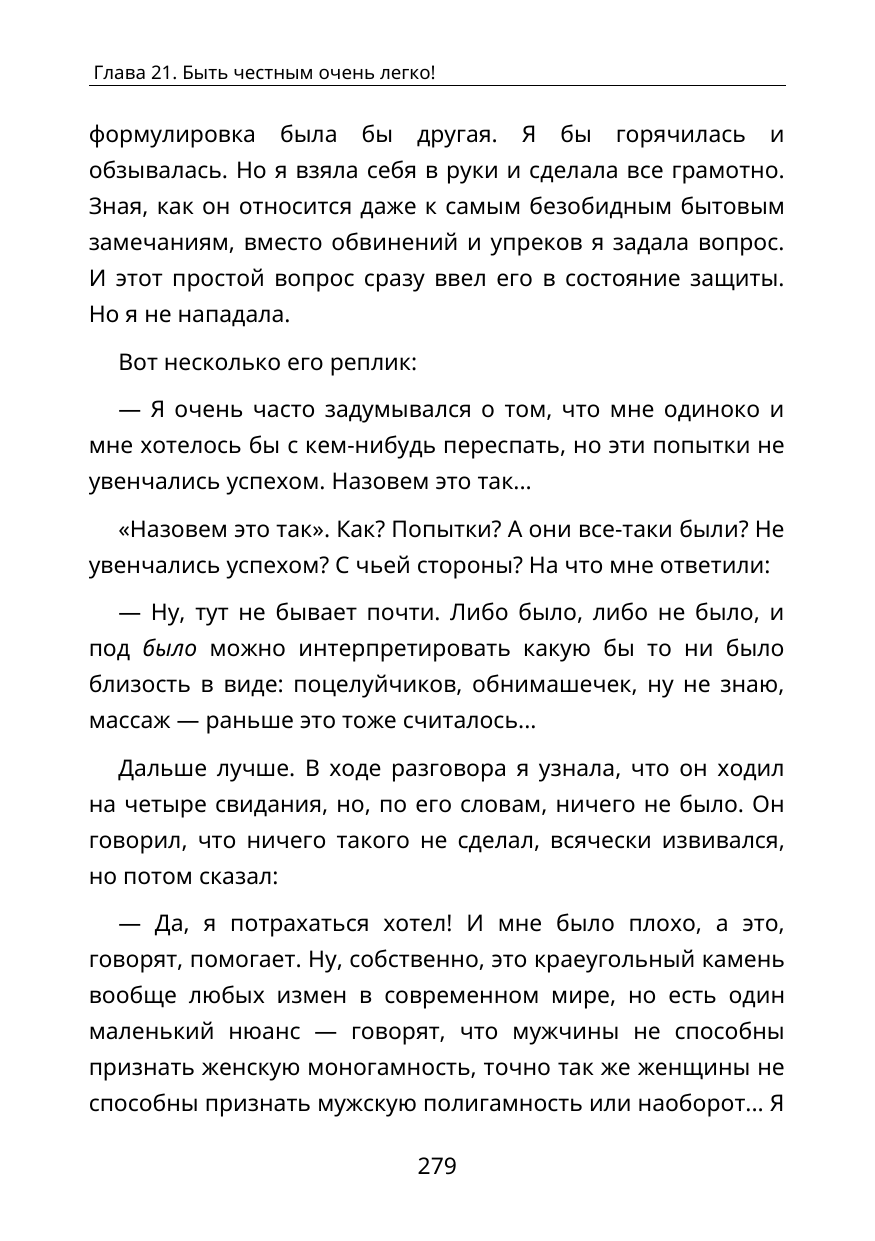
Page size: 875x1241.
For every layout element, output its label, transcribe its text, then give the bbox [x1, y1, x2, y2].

text — Я очень часто задумывался о том, что мне одиноко и мне хотелось бы с кем-нибудь переспать, но эти попытки не увенчались успехом. Назовем это так... [88, 393, 786, 496]
text формулировка была бы другая. Я бы горячилась и обзывалась. Но я взяла себя в руки и сделала все грамотно. Зная, как он относится даже к самым безобидным бытовым замечаниям, вместо обвинений и упреков я задала вопрос. И этот простой вопрос сразу ввел его в состояние защиты. Но я не нападала. [88, 118, 786, 329]
text «Назовем это так». Как? Попытки? А они все-таки были? Не увенчались успехом? С чьей стороны? На что мне ответили: [88, 513, 786, 580]
text Вот несколько его реплик: [88, 345, 786, 377]
text Дальше лучше. В ходе разговора я узнала, что он ходил на четыре свидания, но, по его словам, ничего не было. Он говорил, что ничего такого не сделал, всячески извивался, но потом сказал: [88, 752, 786, 891]
text — Ну, тут не бывает почти. Либо было, либо не было, и под было можно интерпретировать какую бы то ни было близость в виде: поцелуйчиков, обнимашечек, ну не знаю, массаж — раньше это тоже считалось... [88, 596, 786, 735]
text — Да, я потрахаться хотел! И мне было плохо, а это, говорят, помогает. Ну, собственно, это краеугольный камень вообще любых измен в современном мире, но есть один маленький нюанс — говорят, что мужчины не способны признать женскую моногамность, точно так же женщины не способны признать мужскую полигамность или наоборот... Я [88, 907, 786, 1118]
